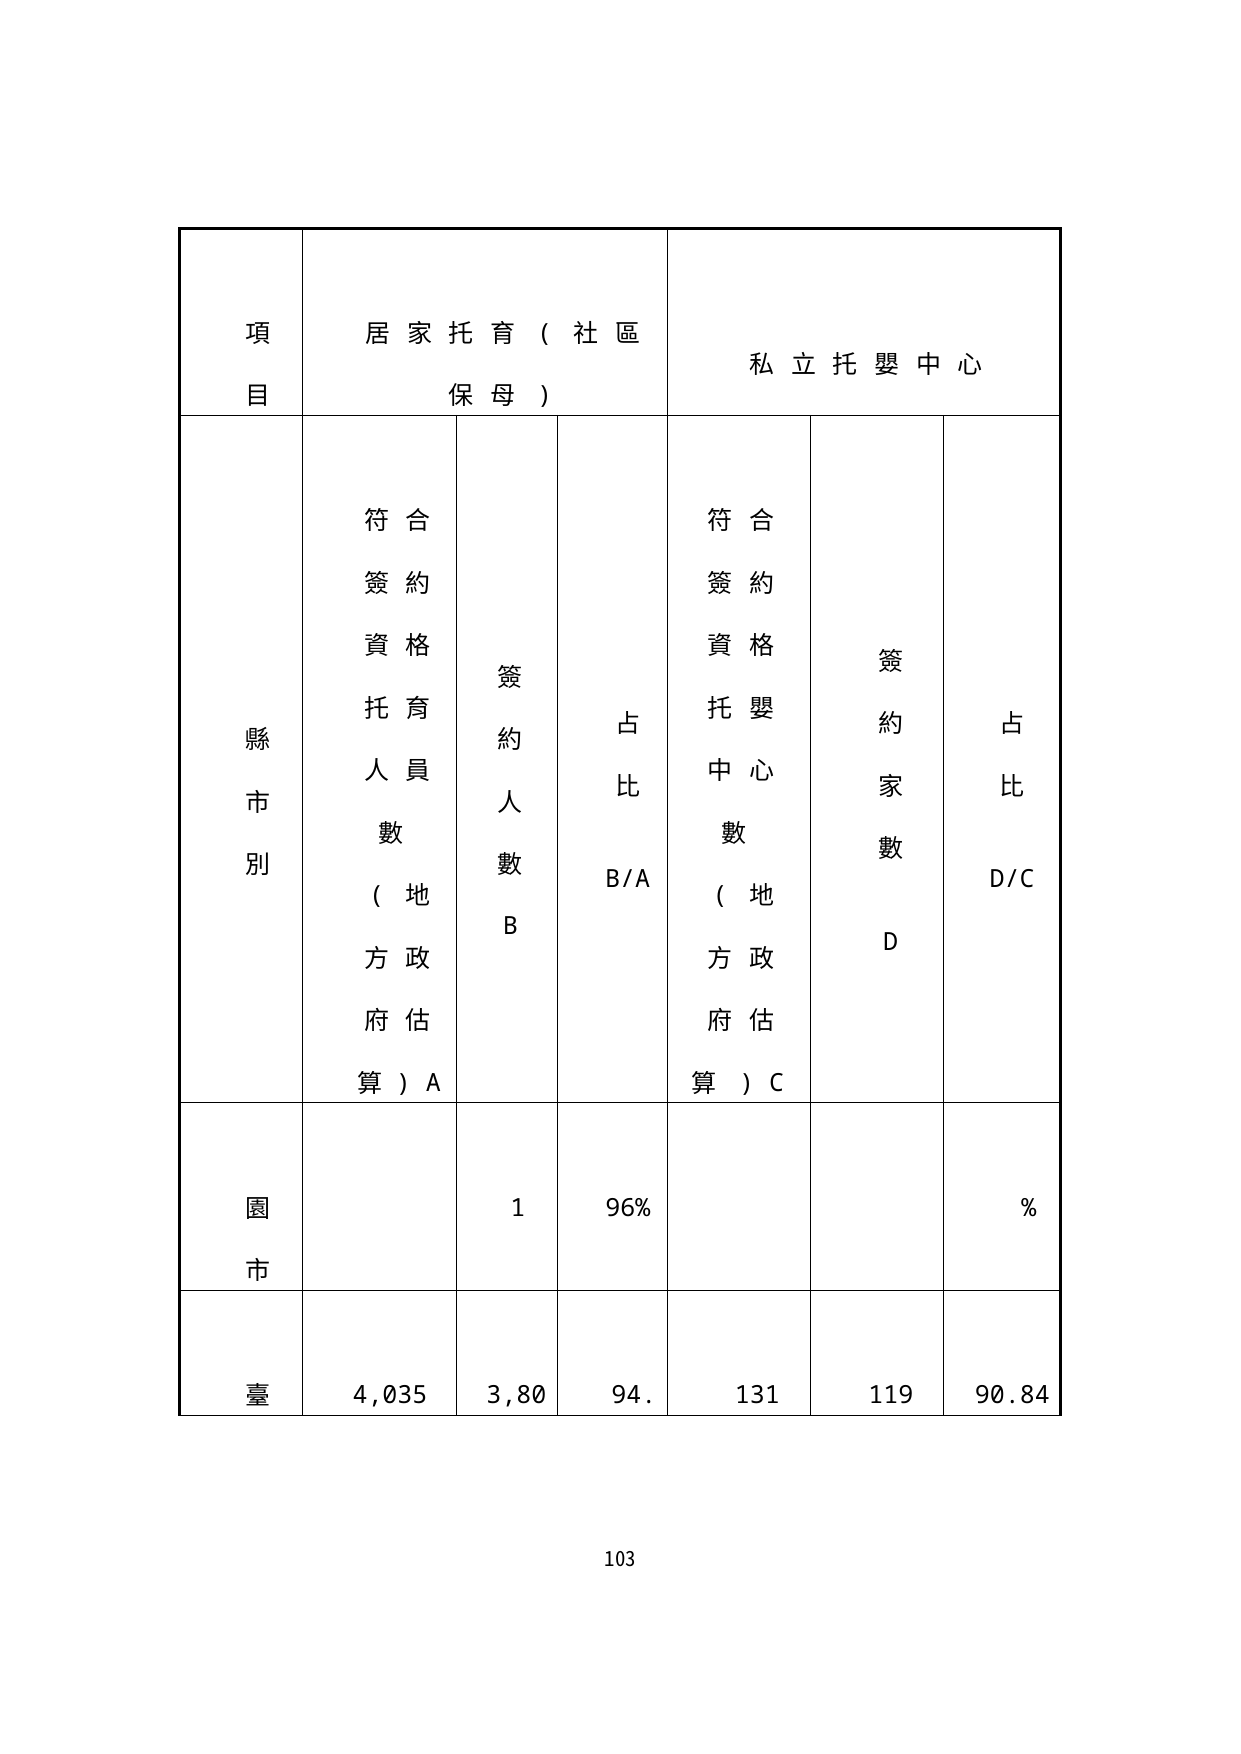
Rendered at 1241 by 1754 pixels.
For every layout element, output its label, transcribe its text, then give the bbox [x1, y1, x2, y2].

table_cell [303, 1103, 456, 1290]
table_header 居家托育(社區保母) [303, 230, 667, 415]
table_cell 簽約家數 D [811, 416, 943, 1102]
table_cell 縣市別 [181, 416, 302, 1102]
table_cell 3,80 [457, 1291, 557, 1415]
table_cell 119 [811, 1291, 943, 1415]
table_cell 96% [558, 1103, 667, 1290]
table_cell % [944, 1103, 1059, 1290]
table_cell 4,035 [303, 1291, 456, 1415]
table_cell 簽約人數 B [457, 416, 557, 1102]
table_header 項目 [181, 230, 302, 415]
table_cell 園市 [181, 1103, 302, 1290]
table_cell 占比 B/A [558, 416, 667, 1102]
table_cell 臺 [181, 1291, 302, 1415]
table_header 私立托嬰中心 [668, 230, 1059, 415]
table_cell 符合簽約資格托嬰中心數(地方政府估算) C [668, 416, 810, 1102]
table_cell 94. [558, 1291, 667, 1415]
table_cell 131 [668, 1291, 810, 1415]
table_cell 符合簽約資格托育人員數(地方政府估算) A [303, 416, 456, 1102]
table_cell 90.84 [944, 1291, 1059, 1415]
table_cell 占比 D/C [944, 416, 1059, 1102]
table_cell 1 [457, 1103, 557, 1290]
table_cell [668, 1103, 810, 1290]
table_cell [811, 1103, 943, 1290]
